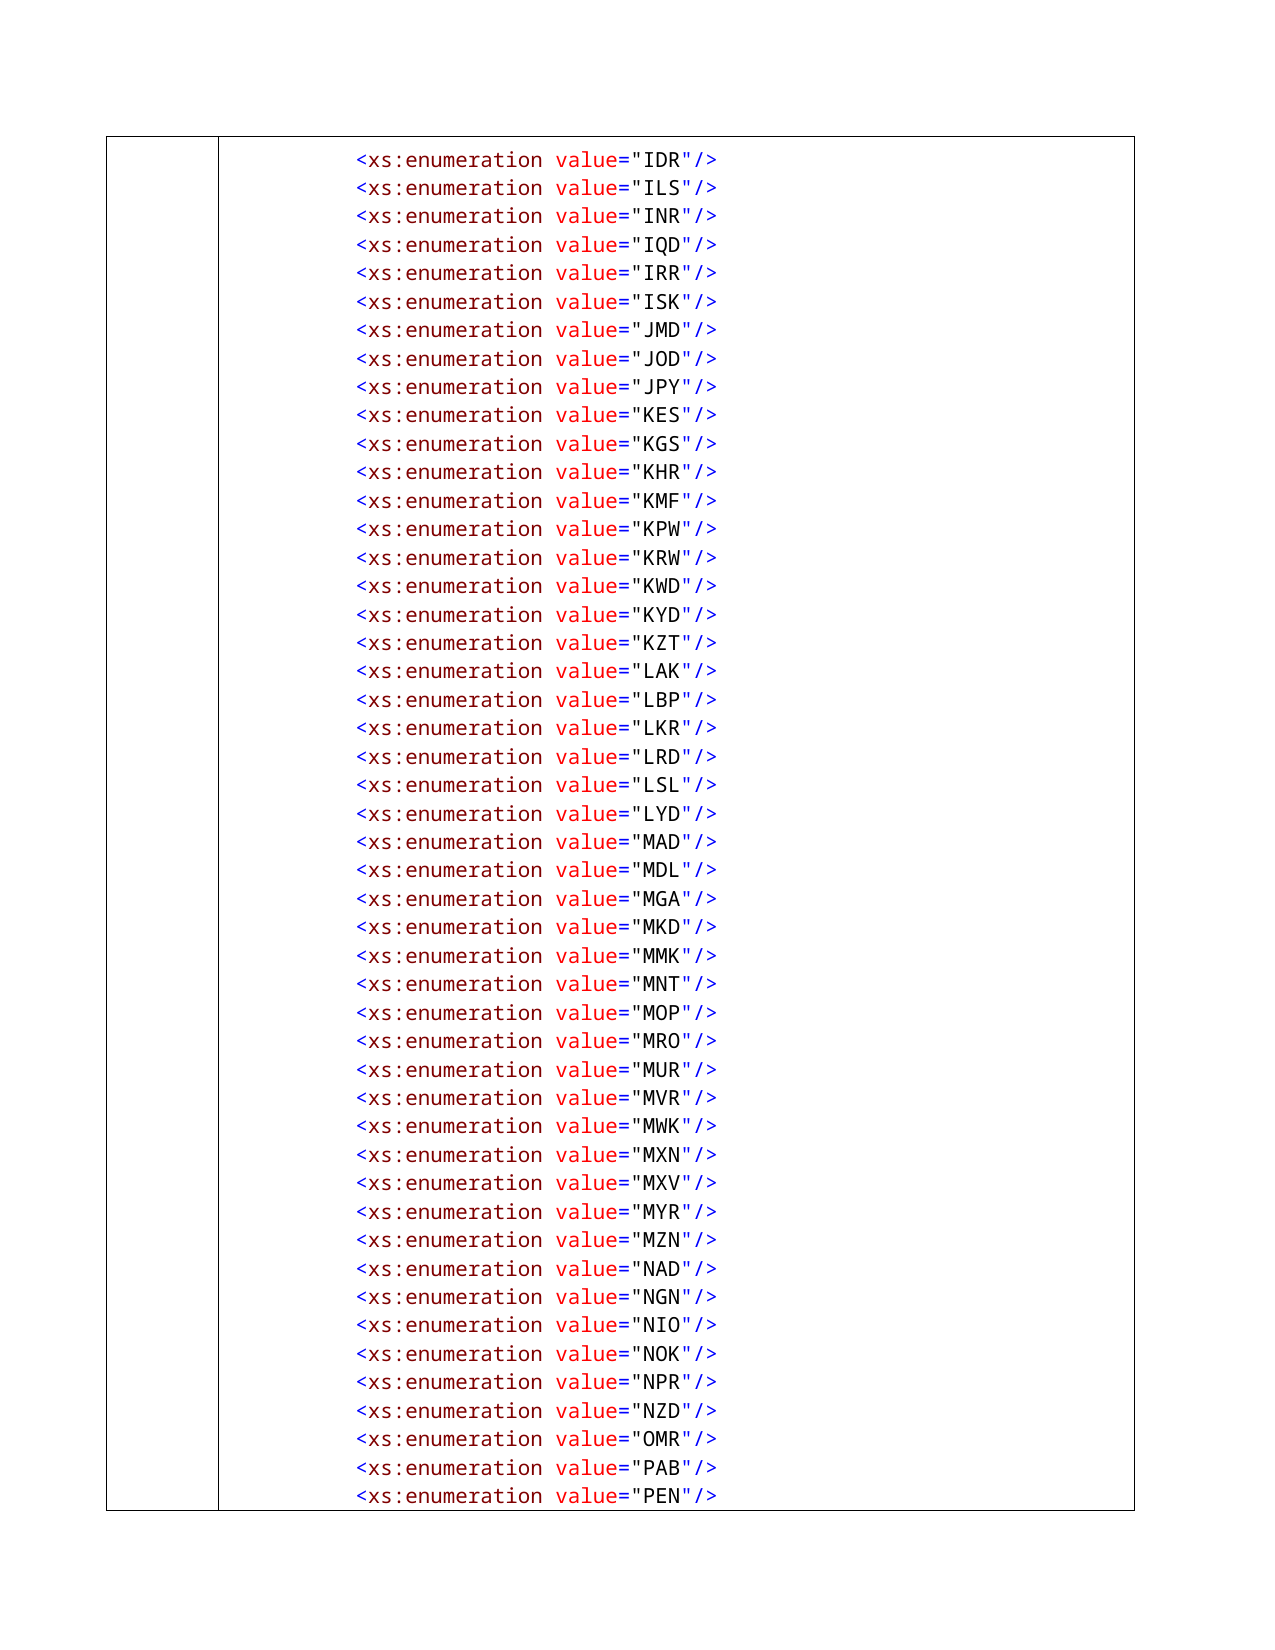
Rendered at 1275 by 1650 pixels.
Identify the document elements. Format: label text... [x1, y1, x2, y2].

table_cell [107, 137, 218, 1510]
table_cell <xs:enumeration value="IDR"/> <xs:enumeration value="ILS"/> <xs:enumeration value="INR"/> <xs:enumeration value="IQD"/> <xs:enumeration value="IRR"/> <xs:enumeration value="ISK"/> <xs:enumeration value="JMD"/> <xs:enumeration value="JOD"/> <xs:enumeration value="JPY"/> <xs:enumeration value="KES"/> <xs:enumeration value="KGS"/> <xs:enumeration value="KHR"/> <xs:enumeration value="KMF"/> <xs:enumeration value="KPW"/> <xs:enumeration value="KRW"/> <xs:enumeration value="KWD"/> <xs:enumeration value="KYD"/> <xs:enumeration value="KZT"/> <xs:enumeration value="LAK"/> <xs:enumeration value="LBP"/> <xs:enumeration value="LKR"/> <xs:enumeration value="LRD"/> <xs:enumeration value="LSL"/> <xs:enumeration value="LYD"/> <xs:enumeration value="MAD"/> <xs:enumeration value="MDL"/> <xs:enumeration value="MGA"/> <xs:enumeration value="MKD"/> <xs:enumeration value="MMK"/> <xs:enumeration value="MNT"/> <xs:enumeration value="MOP"/> <xs:enumeration value="MRO"/> <xs:enumeration value="MUR"/> <xs:enumeration value="MVR"/> <xs:enumeration value="MWK"/> <xs:enumeration value="MXN"/> <xs:enumeration value="MXV"/> <xs:enumeration value="MYR"/> <xs:enumeration value="MZN"/> <xs:enumeration value="NAD"/> <xs:enumeration value="NGN"/> <xs:enumeration value="NIO"/> <xs:enumeration value="NOK"/> <xs:enumeration value="NPR"/> <xs:enumeration value="NZD"/> <xs:enumeration value="OMR"/> <xs:enumeration value="PAB"/> <xs:enumeration value="PEN"/> [219, 137, 1134, 1510]
